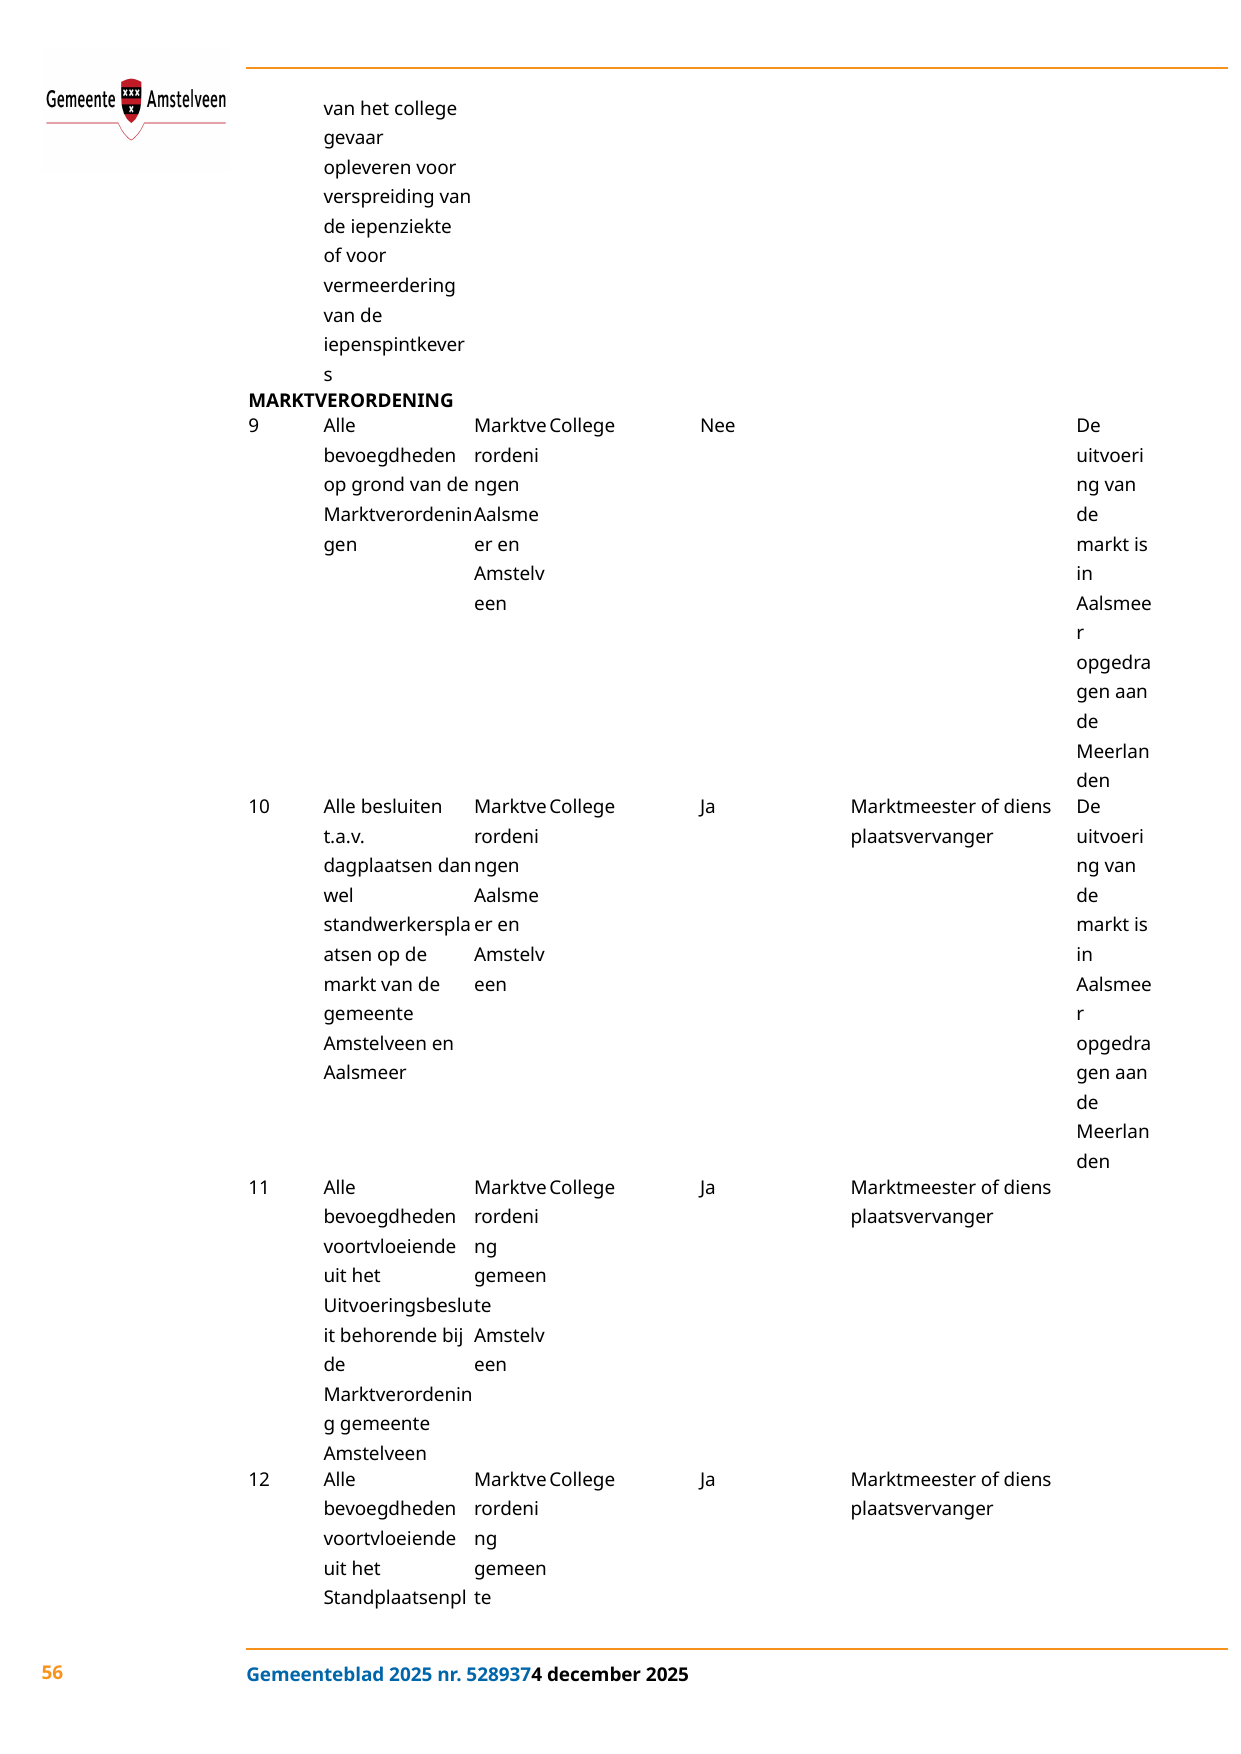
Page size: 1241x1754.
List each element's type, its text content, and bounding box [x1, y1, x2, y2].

table_cell Nee [700, 413, 850, 793]
table_cell Alle bevoegdheden voortvloeiende uit het Standplaatsenpl [323, 1466, 474, 1610]
table_cell Alle besluiten t.a.v. dagplaatsen dan wel standwerkersplaatsen op de markt van de gemeente Amstelveen en Aalsmeer [323, 793, 474, 1174]
table_cell van het college gevaar opleveren voor verspreiding van de iepenziekte of voor vermeerdering van de iepenspintkevers [323, 95, 474, 387]
table_cell Ja [700, 1174, 850, 1466]
table_cell [1076, 1174, 1152, 1466]
table_cell [850, 413, 1076, 793]
table_cell De uitvoering van de markt is in Aalsmeer opgedragen aan de Meerlanden [1076, 413, 1152, 793]
table_cell MARKTVERORDENING [248, 387, 1152, 412]
table_cell [474, 95, 549, 387]
table_cell College [549, 1174, 700, 1466]
table_cell [850, 95, 1076, 387]
table_cell 12 [248, 1466, 323, 1610]
picture [41, 47, 231, 172]
table_cell 11 [248, 1174, 323, 1466]
table_cell Alle bevoegdheden op grond van de Marktverordeningen [323, 413, 474, 793]
table_cell [549, 95, 700, 387]
table_cell Marktmeester of diens plaatsvervanger [850, 1466, 1076, 1610]
table_cell 10 [248, 793, 323, 1174]
table_cell Ja [700, 793, 850, 1174]
table_cell Marktverordeningen Aalsmeer en Amstelveen [474, 413, 549, 793]
table_cell [1076, 1466, 1152, 1610]
table_cell [1076, 95, 1152, 387]
table_cell Marktmeester of diens plaatsvervanger [850, 1174, 1076, 1466]
table_cell Marktverordening gemeente [474, 1466, 549, 1610]
table_cell Alle bevoegdheden voortvloeiende uit het Uitvoeringsbesluit behorende bij de Marktverordening gemeente Amstelveen [323, 1174, 474, 1466]
table_cell College [549, 793, 700, 1174]
table_cell De uitvoering van de markt is in Aalsmeer opgedragen aan de Meerlanden [1076, 793, 1152, 1174]
table_cell College [549, 413, 700, 793]
table_cell [248, 95, 323, 387]
table_cell Marktverordeningen Aalsmeer en Amstelveen [474, 793, 549, 1174]
table_cell [700, 95, 850, 387]
table_cell College [549, 1466, 700, 1610]
table_cell Marktmeester of diens plaatsvervanger [850, 793, 1076, 1174]
table_cell 9 [248, 413, 323, 793]
table_cell Ja [700, 1466, 850, 1610]
table_cell Marktverordening gemeente Amstelveen [474, 1174, 549, 1466]
